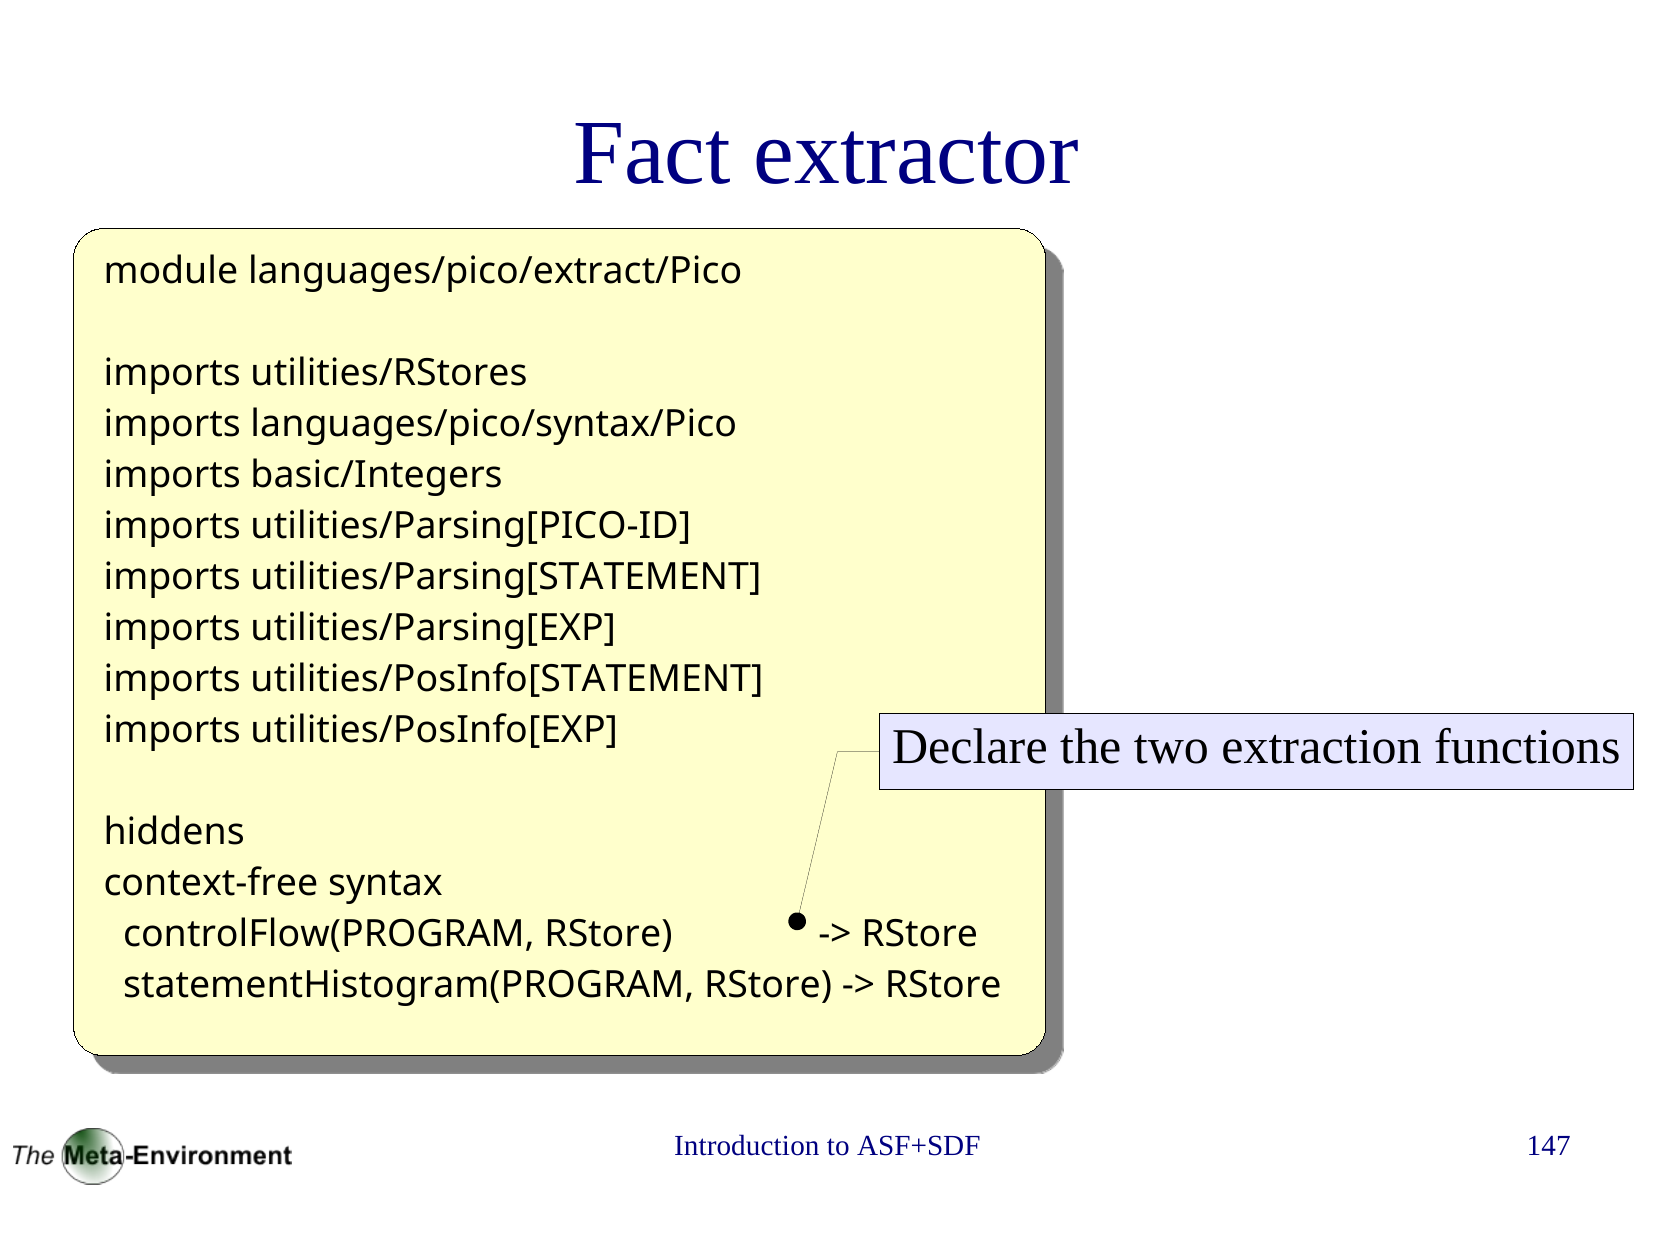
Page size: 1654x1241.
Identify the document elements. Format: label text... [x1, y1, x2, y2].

text_box [73, 237, 88, 1052]
text_box Declare the two extraction functions [879, 713, 1634, 790]
picture [13, 1128, 88, 1185]
title Fact extractor [82, 49, 1571, 257]
text_box module languages/pico/extract/Pico imports utilities/RStores imports languages/pico/syntax/Pico imports basic/Integers imports utilities/Parsing[PICO-ID] imports utilities/Parsing[STATEMENT] imports utilities/Parsing[EXP] imports utilities/PosInfo[STATEMENT] imports utilities/PosInfo[EXP] hiddens context-free syntax controlFlow(PROGRAM, RStore) -> RStore statementHistogram(PROGRAM, RStore) -> RStore [88, 235, 1654, 1217]
